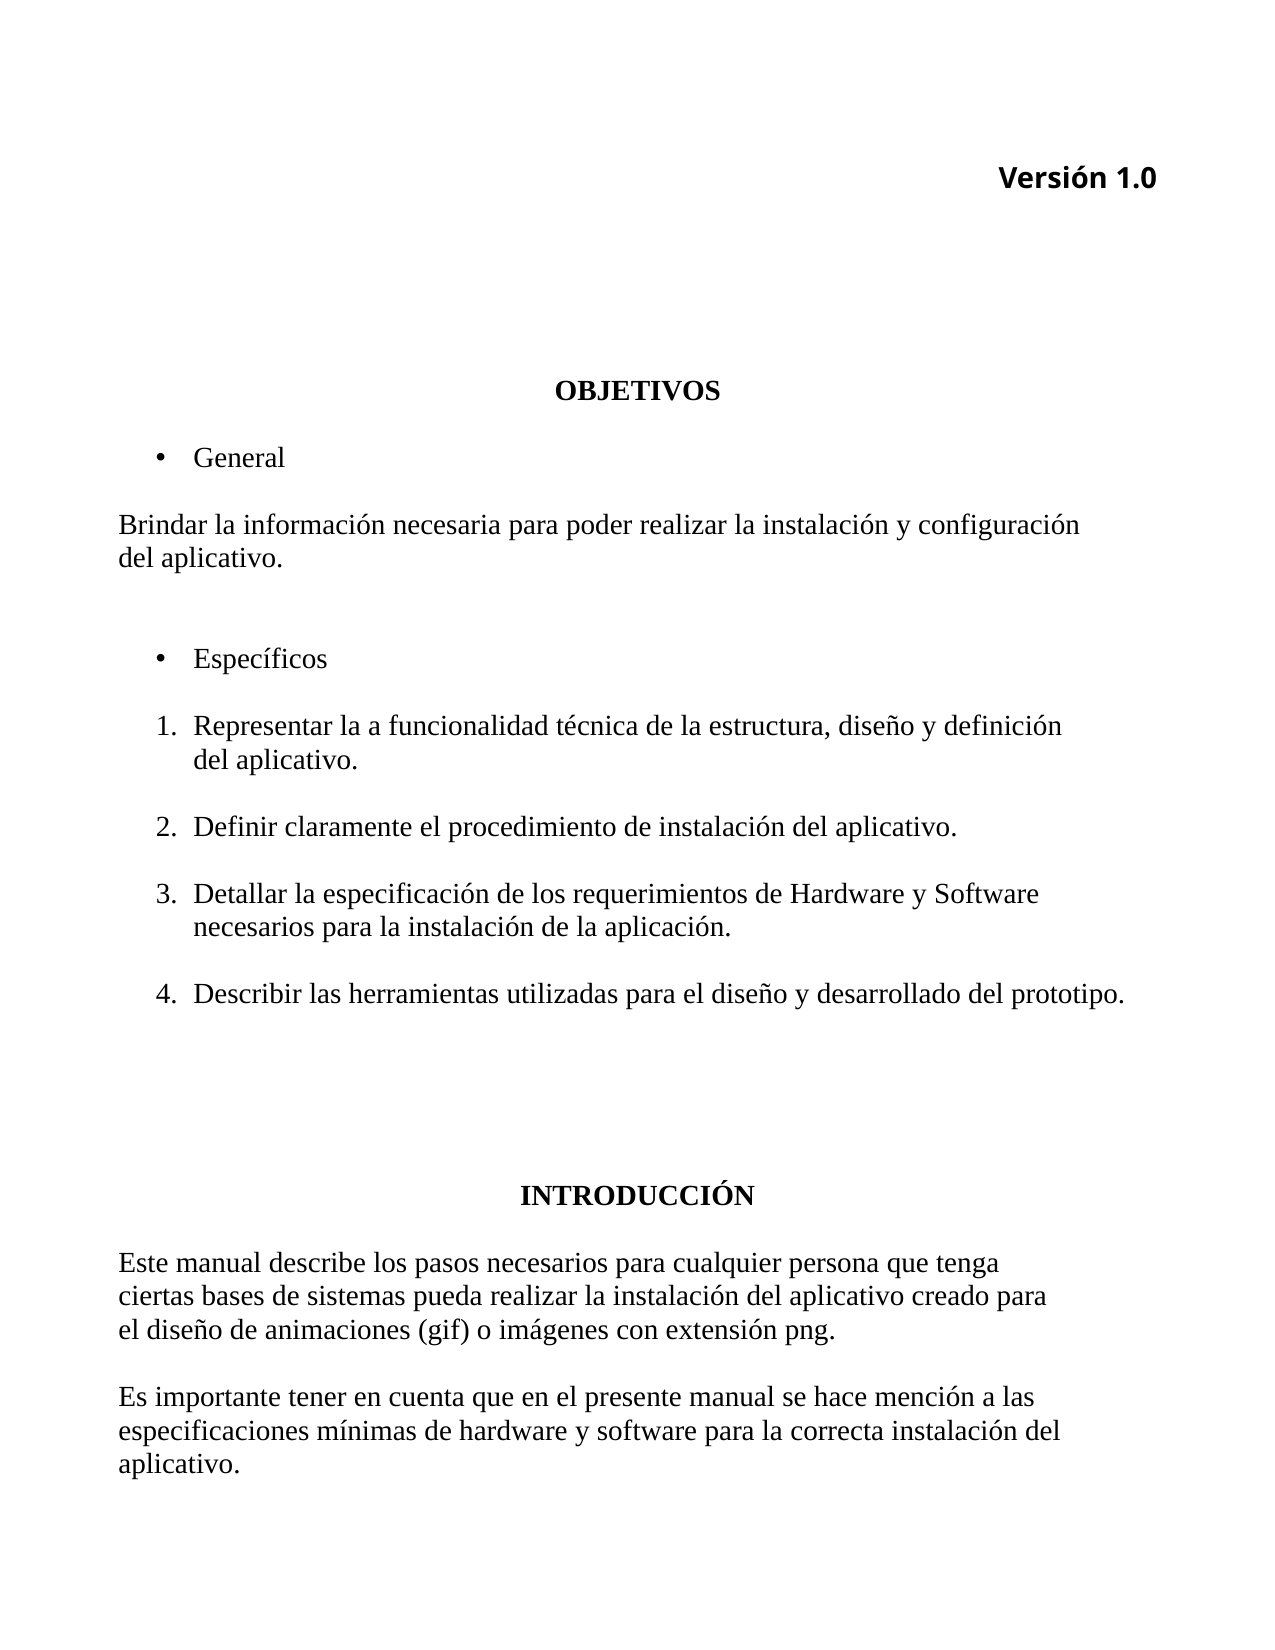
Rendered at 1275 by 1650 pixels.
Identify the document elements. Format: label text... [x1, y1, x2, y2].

list Representar la a funcionalidad técnica de la estructura, diseño y definición [156, 708, 1157, 742]
text del aplicativo. [118, 541, 1157, 574]
text Es importante tener en cuenta que en el presente manual se hace mención a las [118, 1379, 1157, 1413]
list Definir claramente el procedimiento de instalación del aplicativo. [156, 809, 1157, 842]
text Brindar la información necesaria para poder realizar la instalación y configuración [118, 507, 1157, 541]
text ciertas bases de sistemas pueda realizar la instalación del aplicativo creado para [118, 1278, 1157, 1312]
list Específicos [156, 641, 1157, 675]
list Describir las herramientas utilizadas para el diseño y desarrollado del prototipo. [156, 977, 1157, 1010]
text el diseño de animaciones (gif) o imágenes con extensión png. [118, 1312, 1157, 1346]
text OBJETIVOS [118, 373, 1157, 406]
text Este manual describe los pasos necesarios para cualquier persona que tenga [118, 1245, 1157, 1278]
list Detallar la especificación de los requerimientos de Hardware y Software necesarios para la instalación de la aplicación. [156, 876, 1157, 943]
list del aplicativo. [156, 742, 1157, 775]
text Versión 1.0 [118, 158, 1157, 197]
text INTRODUCCIÓN [118, 1178, 1157, 1211]
list General [156, 440, 1157, 473]
text aplicativo. [118, 1446, 1157, 1480]
text especificaciones mínimas de hardware y software para la correcta instalación del [118, 1413, 1157, 1446]
